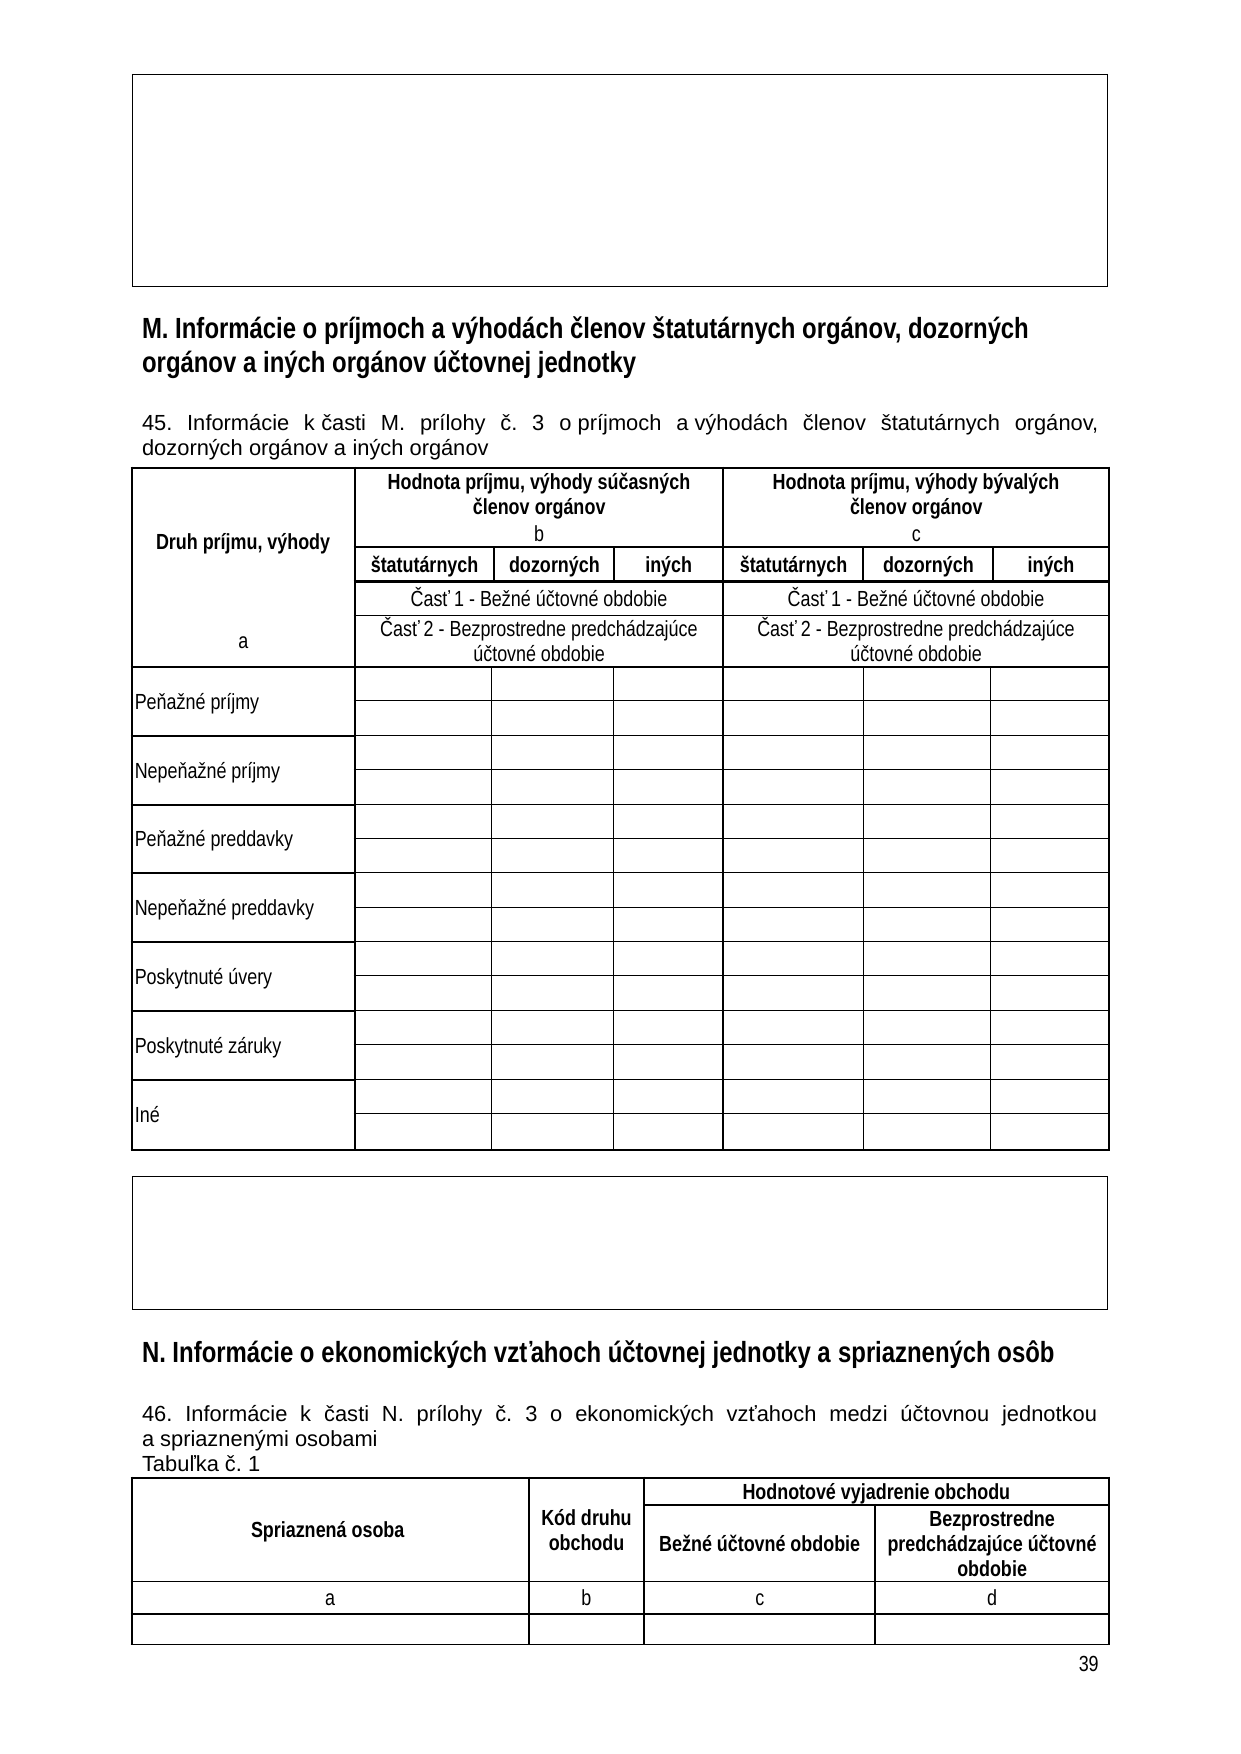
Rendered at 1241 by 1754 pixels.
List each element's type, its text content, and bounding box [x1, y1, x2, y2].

table_cell [724, 908, 863, 941]
table_cell Nepeňažné preddavky [133, 874, 354, 941]
table_cell [492, 873, 613, 907]
table_cell [991, 873, 1108, 907]
table_cell [614, 701, 722, 735]
table_cell [724, 942, 863, 975]
table_cell Časť 2 - Bezprostredne predchádzajúce účtovné obdobie [356, 616, 722, 666]
table_header Hodnota príjmu, výhody bývalých členov orgánov [724, 469, 1108, 519]
table_cell [356, 1080, 491, 1113]
table_cell [492, 701, 613, 735]
table_cell b [356, 519, 722, 546]
table_cell a [133, 1582, 528, 1613]
table_cell [724, 1114, 863, 1149]
table_cell a [133, 615, 354, 666]
table_header [133, 75, 1107, 286]
table_cell [864, 1011, 990, 1044]
table_cell c [724, 519, 1108, 546]
table_cell [356, 873, 491, 907]
table_cell [991, 942, 1108, 975]
table_cell štatutárnych [724, 548, 862, 580]
table_cell Peňažné preddavky [133, 806, 354, 872]
table_cell [492, 976, 613, 1010]
table_cell iných [994, 548, 1108, 580]
table_cell [492, 908, 613, 941]
table_cell b [530, 1582, 643, 1613]
table_cell Iné [133, 1081, 354, 1149]
table_cell [991, 908, 1108, 941]
table_cell [133, 1615, 528, 1644]
table_cell c [645, 1582, 874, 1613]
table_cell [356, 1114, 491, 1149]
table_cell [864, 976, 990, 1010]
table_cell [492, 1045, 613, 1078]
text Tabuľka č. 1 [142, 1451, 1098, 1477]
table_cell Peňažné príjmy [133, 668, 354, 735]
table_cell [864, 1114, 990, 1149]
table_cell [991, 701, 1108, 735]
table_cell d [876, 1582, 1108, 1613]
table_header Kód druhu obchodu [530, 1479, 643, 1581]
table_cell [724, 668, 863, 700]
table_cell [724, 1011, 863, 1044]
table_cell Časť 2 - Bezprostredne predchádzajúce účtovné obdobie [724, 616, 1108, 666]
table_cell [492, 1080, 613, 1113]
table_cell [614, 873, 722, 907]
table_cell Poskytnuté úvery [133, 943, 354, 1010]
table_cell [614, 908, 722, 941]
table_cell [864, 1080, 990, 1113]
table_cell [614, 770, 722, 803]
table_cell [492, 805, 613, 838]
table_cell [356, 942, 491, 975]
table_cell [492, 1011, 613, 1044]
table_cell Bezprostredne predchádzajúce účtovné obdobie [876, 1506, 1108, 1581]
table_cell [356, 908, 491, 941]
table_cell [356, 701, 491, 735]
table_header Druh príjmu, výhody [133, 469, 354, 615]
table_cell [724, 1080, 863, 1113]
table_cell [991, 736, 1108, 769]
table_cell dozorných [864, 548, 992, 580]
table_cell [356, 805, 491, 838]
table_cell [991, 1045, 1108, 1078]
table_cell [614, 942, 722, 975]
table_cell [991, 805, 1108, 838]
table_cell [614, 1045, 722, 1078]
table_cell [356, 1011, 491, 1044]
table_header [133, 1177, 1107, 1309]
table_cell [614, 668, 722, 700]
table_cell [492, 839, 613, 872]
table_cell [864, 805, 990, 838]
table_cell [991, 668, 1108, 700]
table_cell [991, 770, 1108, 803]
table_cell dozorných [495, 548, 613, 580]
table_cell štatutárnych [356, 548, 493, 580]
table_header Spriaznená osoba [133, 1479, 528, 1581]
table_cell [864, 668, 990, 700]
table_cell [724, 701, 863, 735]
text 45. Informácie k časti M. prílohy č. 3 o príjmoch a výhodách členov štatutárnych orgánov, dozorných orgánov a iných orgánov [142, 410, 1098, 460]
table_cell [876, 1615, 1108, 1644]
table_cell [356, 1045, 491, 1078]
table_cell Nepeňažné príjmy [133, 737, 354, 803]
table_cell [724, 839, 863, 872]
table_cell [864, 908, 990, 941]
table_cell [864, 1045, 990, 1078]
table_cell [864, 736, 990, 769]
table_cell [991, 1114, 1108, 1149]
table_cell [356, 736, 491, 769]
table_cell [492, 1114, 613, 1149]
table_cell [356, 770, 491, 803]
table_cell [614, 1080, 722, 1113]
table_cell [991, 839, 1108, 872]
table_cell Bežné účtovné obdobie [645, 1506, 874, 1581]
table_cell [864, 942, 990, 975]
table_cell [614, 839, 722, 872]
table_cell [724, 1045, 863, 1078]
table_cell Časť 1 - Bežné účtovné obdobie [724, 583, 1108, 615]
table_cell [991, 1011, 1108, 1044]
table_cell [492, 942, 613, 975]
subtitle N. Informácie o ekonomických vzťahoch účtovnej jednotky a spriaznených osôb [142, 1335, 1098, 1368]
table_cell [864, 839, 990, 872]
table_cell [724, 976, 863, 1010]
table_cell [530, 1615, 643, 1644]
table_header Hodnotové vyjadrenie obchodu [645, 1479, 1108, 1504]
subtitle M. Informácie o príjmoch a výhodách členov štatutárnych orgánov, dozorných orgánov a iných orgánov účtovnej jednotky [142, 312, 1098, 378]
table_cell [724, 736, 863, 769]
text 46. Informácie k časti N. prílohy č. 3 o ekonomických vzťahoch medzi účtovnou jednotkou a spriaznenými osobami [142, 1401, 1098, 1451]
table_cell [492, 736, 613, 769]
table_cell [645, 1615, 874, 1644]
table_cell [864, 873, 990, 907]
table_cell [991, 1080, 1108, 1113]
table_header Hodnota príjmu, výhody súčasných členov orgánov [356, 469, 722, 519]
table_cell iných [615, 548, 722, 580]
table_cell [724, 805, 863, 838]
table_cell [864, 770, 990, 803]
table_cell [724, 770, 863, 803]
table_cell Poskytnuté záruky [133, 1012, 354, 1078]
table_cell [492, 770, 613, 803]
table_cell [492, 668, 613, 700]
table_cell [356, 976, 491, 1010]
table_cell [356, 839, 491, 872]
table_cell [614, 976, 722, 1010]
table_cell [356, 668, 491, 700]
table_cell Časť 1 - Bežné účtovné obdobie [356, 583, 722, 615]
table_cell [614, 736, 722, 769]
table_cell [614, 1114, 722, 1149]
table_cell [614, 1011, 722, 1044]
table_cell [724, 873, 863, 907]
table_cell [991, 976, 1108, 1010]
table_cell [614, 805, 722, 838]
table_cell [864, 701, 990, 735]
